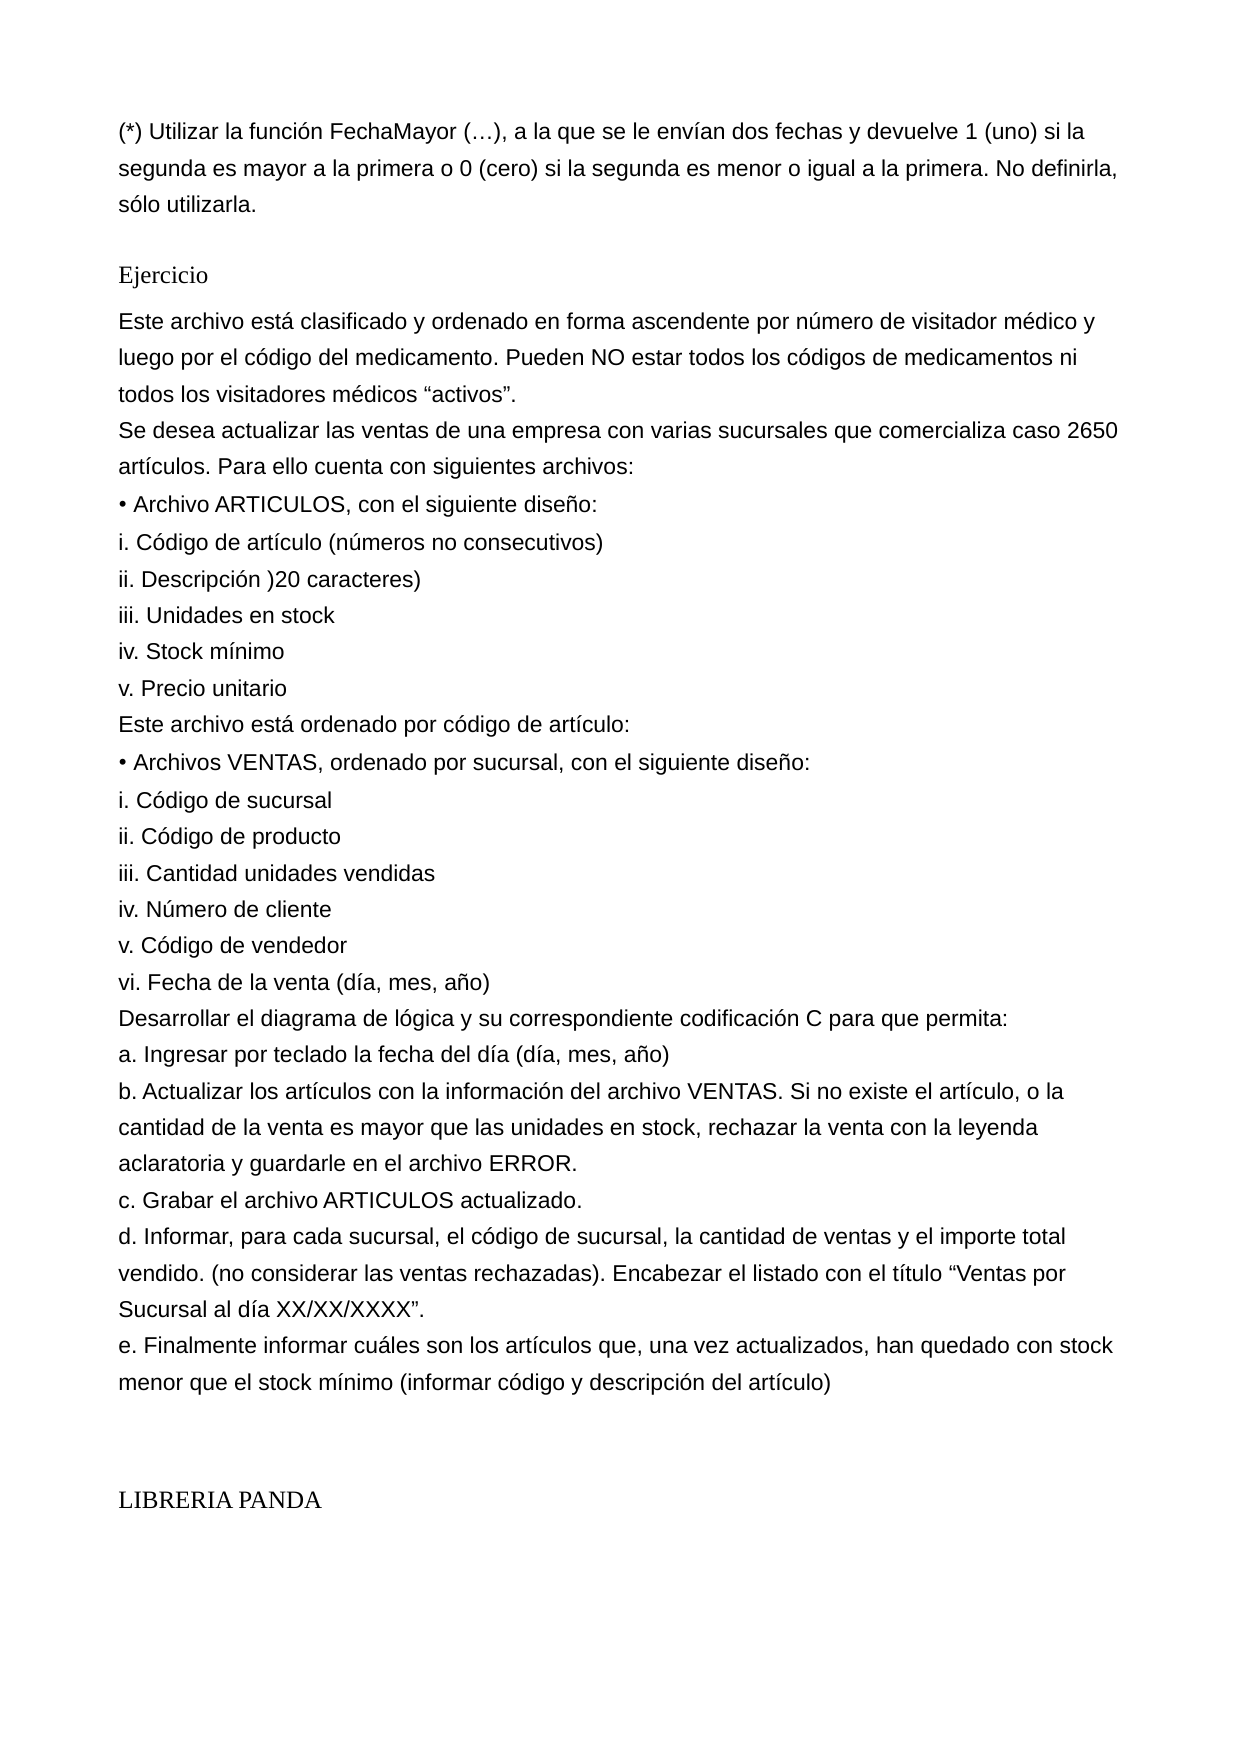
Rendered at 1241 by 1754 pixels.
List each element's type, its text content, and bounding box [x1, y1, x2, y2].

text e. Finalmente informar cuáles son los artículos que, una vez actualizados, han quedado con stock menor que el stock mínimo (informar código y descripción del artículo) [118, 1332, 1122, 1395]
text i. Código de sucursal [118, 787, 1122, 813]
text ii. Código de producto [118, 823, 1122, 849]
text v. Código de vendedor [118, 932, 1122, 959]
text iv. Stock mínimo [118, 638, 1122, 664]
text v. Precio unitario [118, 674, 1122, 701]
text iii. Cantidad unidades vendidas [118, 859, 1122, 886]
text Desarrollar el diagrama de lógica y su correspondiente codificación C para que permita: [118, 1005, 1122, 1031]
text Se desea actualizar las ventas de una empresa con varias sucursales que comercializa caso 2650 artículos. Para ello cuenta con siguientes archivos: [118, 417, 1122, 479]
text b. Actualizar los artículos con la información del archivo VENTAS. Si no existe el artículo, o la cantidad de la venta es mayor que las unidades en stock, rechazar la venta con la leyenda aclaratoria y guardarle en el archivo ERROR. [118, 1078, 1122, 1177]
text iv. Número de cliente [118, 896, 1122, 922]
text Este archivo está ordenado por código de artículo: [118, 711, 1122, 737]
text a. Ingresar por teclado la fecha del día (día, mes, año) [118, 1041, 1122, 1068]
text (*) Utilizar la función FechaMayor (…), a la que se le envían dos fechas y devuelve 1 (uno) si la segunda es mayor a la primera o 0 (cero) si la segunda es menor o igual a la primera. No definirla, sólo utilizarla. [118, 118, 1122, 217]
text Este archivo está clasificado y ordenado en forma ascendente por número de visitador médico y luego por el código del medicamento. Pueden NO estar todos los códigos de medicamentos ni todos los visitadores médicos “activos”. [118, 308, 1122, 407]
text i. Código de artículo (números no consecutivos) [118, 529, 1122, 556]
text iii. Unidades en stock [118, 602, 1122, 628]
text d. Informar, para cada sucursal, el código de sucursal, la cantidad de ventas y el importe total vendido. (no considerar las ventas rechazadas). Encabezar el listado con el título “Ventas por Sucursal al día XX/XX/XXXX”. [118, 1223, 1122, 1322]
text c. Grabar el archivo ARTICULOS actualizado. [118, 1187, 1122, 1213]
text • Archivo ARTICULOS, con el siguiente diseño: [118, 489, 1122, 518]
text Ejercicio [118, 227, 1122, 289]
text ii. Descripción )20 caracteres) [118, 566, 1122, 592]
text • Archivos VENTAS, ordenado por sucursal, con el siguiente diseño: [118, 747, 1122, 776]
text vi. Fecha de la venta (día, mes, año) [118, 969, 1122, 995]
text LIBRERIA PANDA [118, 1486, 1122, 1514]
